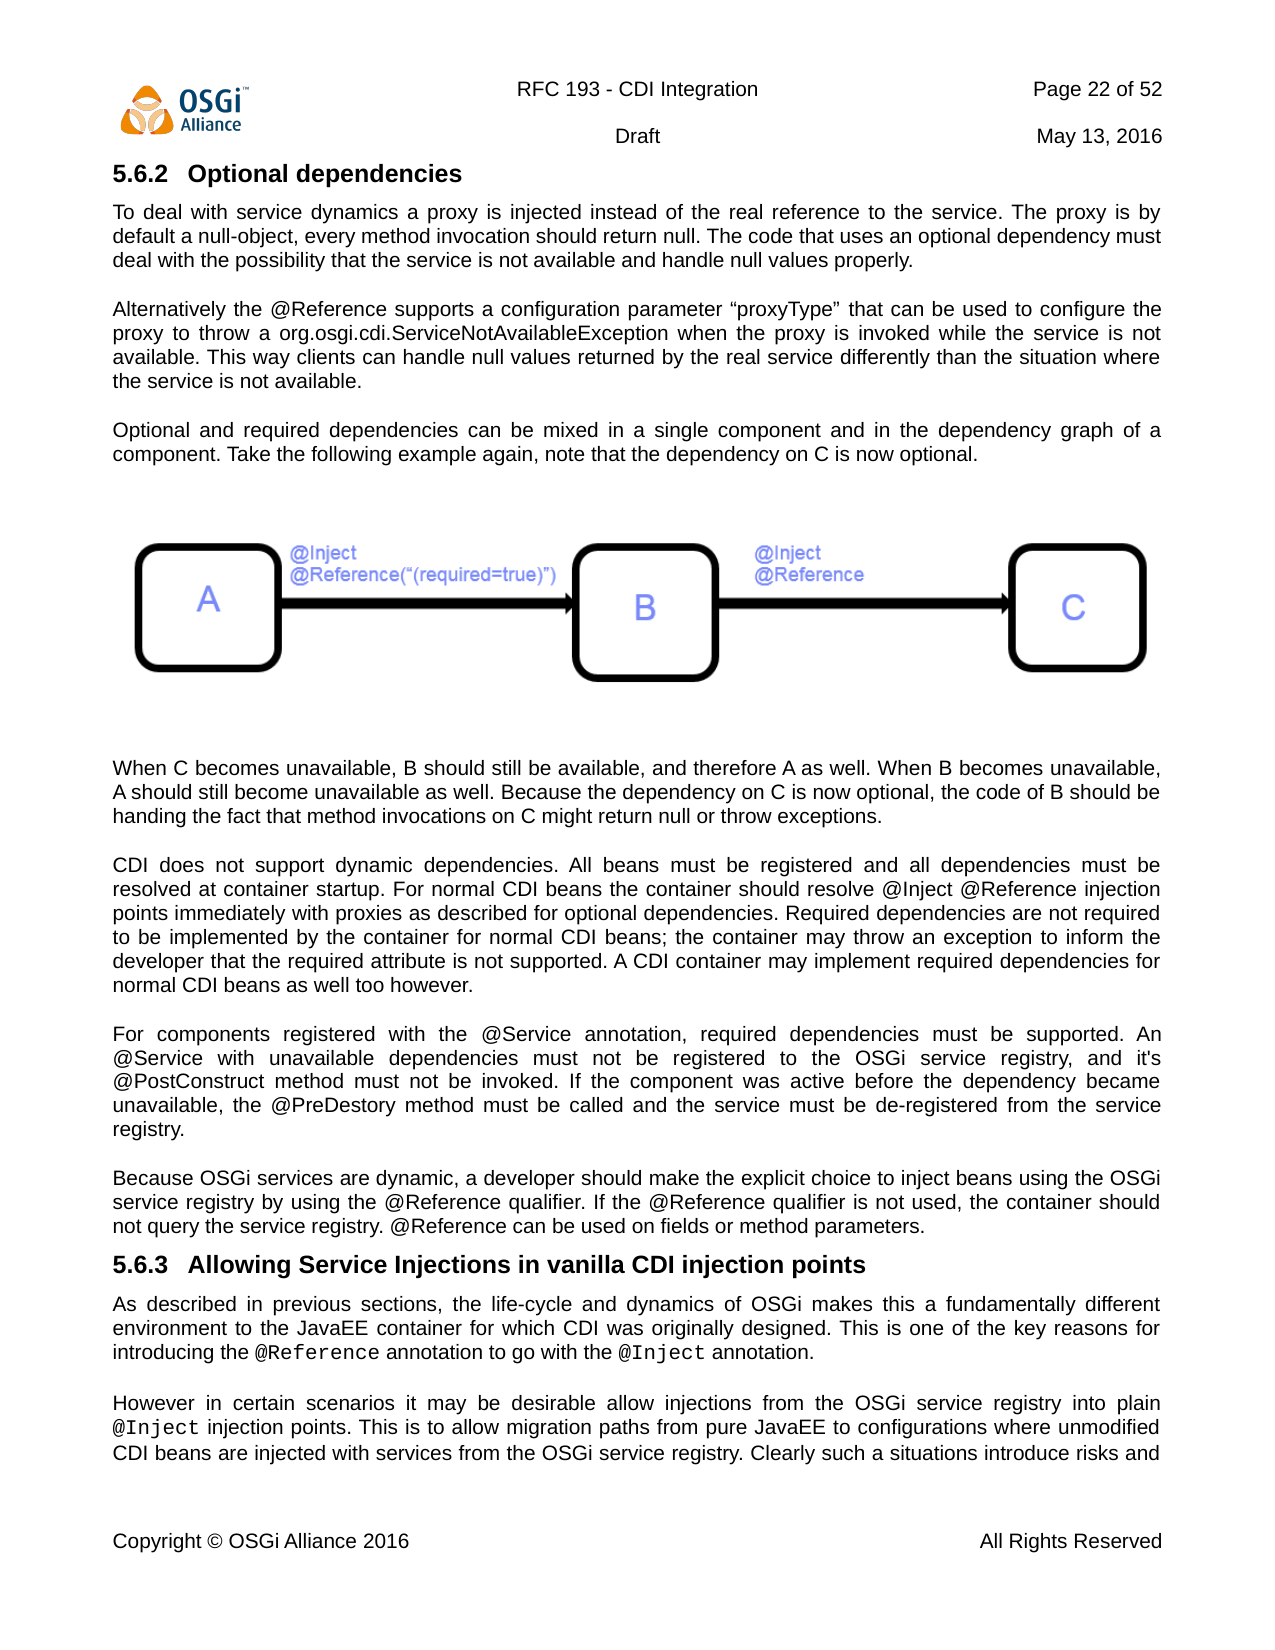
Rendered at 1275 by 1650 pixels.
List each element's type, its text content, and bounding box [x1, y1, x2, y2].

subtitle Allowing Service Injections in vanilla CDI injection points [112, 1251, 1162, 1279]
text However in certain scenarios it may be desirable allow injections from the OSGi service registry into plain @Inject injection points. This is to allow migration paths from pure JavaEE to configurations where unmodified CDI beans are injected with services from the OSGi service registry. Clearly such a situations introduce risks and [112, 1391, 1162, 1464]
text CDI does not support dynamic dependencies. All beans must be registered and all dependencies must be resolved at container startup. For normal CDI beans the container should resolve @Inject @Reference injection points immediately with proxies as described for optional dependencies. Required dependencies are not required to be implemented by the container for normal CDI beans; the container may throw an exception to inform the developer that the required attribute is not supported. A CDI container may implement required dependencies for normal CDI beans as well too however. [112, 853, 1162, 996]
text Optional and required dependencies can be mixed in a single component and in the dependency graph of a component. Take the following example again, note that the dependency on C is now optional. [112, 418, 1162, 466]
text Because OSGi services are dynamic, a developer should make the explicit choice to inject beans using the OSGi service registry by using the @Reference qualifier. If the @Reference qualifier is not used, the container should not query the service registry. @Reference can be used on fields or method parameters. [112, 1166, 1162, 1238]
picture [112, 527, 1163, 707]
text As described in previous sections, the life-cycle and dynamics of OSGi makes this a fundamentally different environment to the JavaEE container for which CDI was originally designed. This is one of the key reasons for introducing the @Reference annotation to go with the @Inject annotation. [112, 1292, 1162, 1366]
picture [113, 78, 257, 142]
text When C becomes unavailable, B should still be available, and therefore A as well. When B becomes unavailable, A should still become unavailable as well. Because the dependency on C is now optional, the code of B should be handing the fact that method invocations on C might return null or throw exceptions. [112, 756, 1162, 828]
text To deal with service dynamics a proxy is injected instead of the real reference to the service. The proxy is by default a null-object, every method invocation should return null. The code that uses an optional dependency must deal with the possibility that the service is not available and handle null values properly. [112, 200, 1162, 272]
subtitle Optional dependencies [112, 159, 1162, 188]
text Alternatively the @Reference supports a configuration parameter “proxyType” that can be used to configure the proxy to throw a org.osgi.cdi.ServiceNotAvailableException when the proxy is invoked while the service is not available. This way clients can handle null values returned by the real service differently than the situation where the service is not available. [112, 297, 1162, 393]
text For components registered with the @Service annotation, required dependencies must be supported. An @Service with unavailable dependencies must not be registered to the OSGi service registry, and it's @PostConstruct method must not be invoked. If the component was active before the dependency became unavailable, the @PreDestory method must be called and the service must be de-registered from the service registry. [112, 1021, 1162, 1141]
